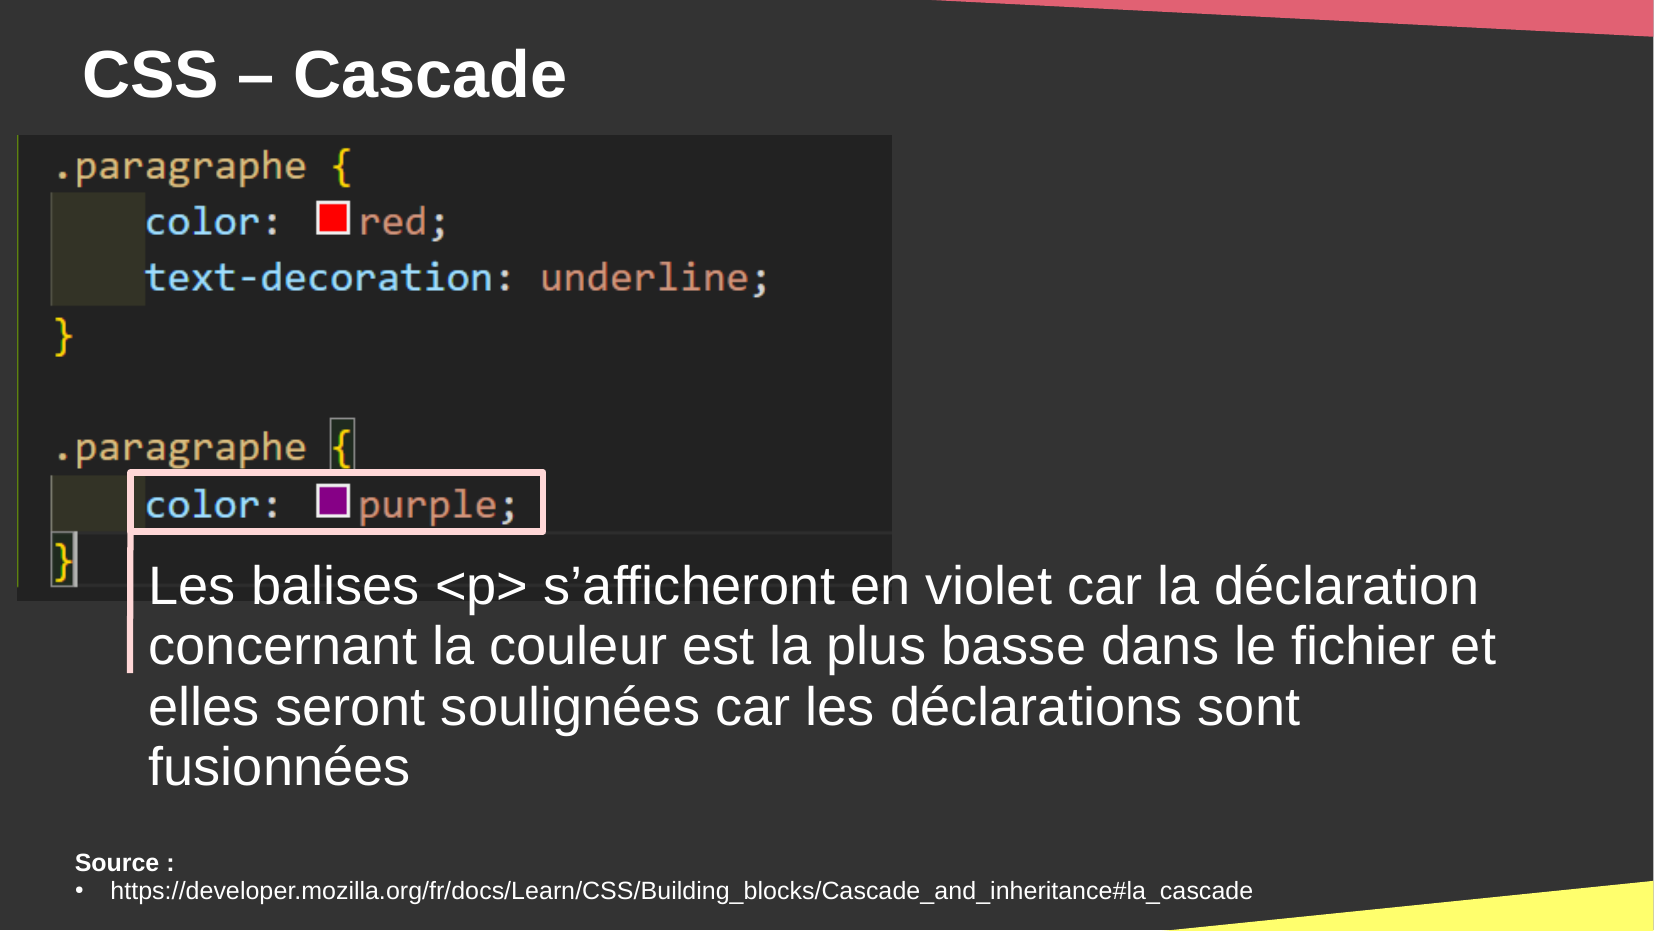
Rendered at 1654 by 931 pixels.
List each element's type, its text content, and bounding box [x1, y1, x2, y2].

picture [17, 135, 892, 601]
picture [134, 476, 540, 528]
text_box Source : https://developer.mozilla.org/fr/docs/Learn/CSS/Building_blocks/Cascade_and_inheritance#la_cascade [60, 841, 1546, 913]
text_box [931, 0, 1654, 37]
title CSS – Cascade [82, 37, 1571, 122]
text_box [1161, 880, 1654, 931]
title Les balises <p> s’afficheront en violet car la déclaration concernant la couleur est la plus basse dans le fichier et elles seront soulignées car les déclarations sont fusionnées [148, 555, 1512, 798]
